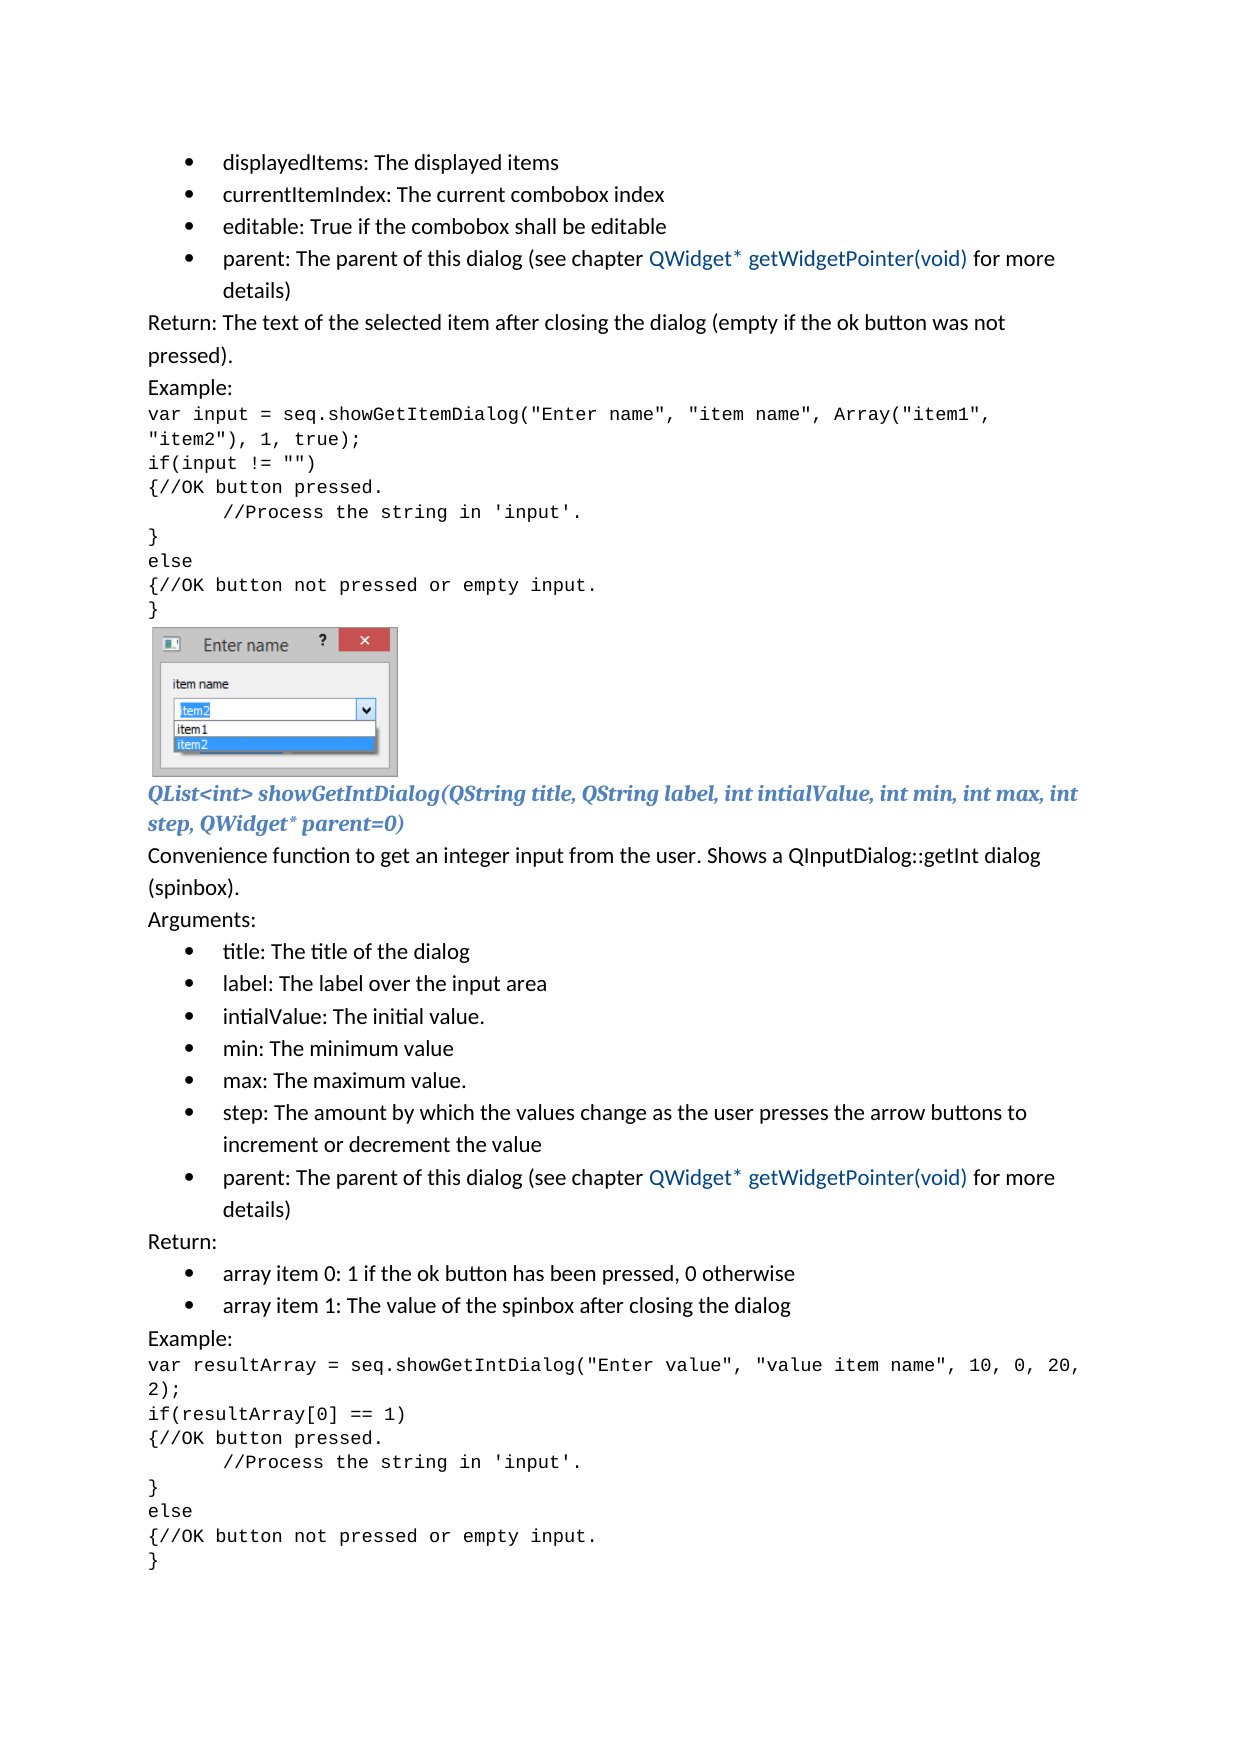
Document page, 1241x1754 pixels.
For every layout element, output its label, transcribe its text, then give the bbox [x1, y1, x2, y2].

list title: The title of the dialog [185, 937, 1093, 965]
subtitle QList<int> showGetIntDialog(QString title, QString label, int intialValue, int min, int max, int step, QWidget* parent=0) [148, 777, 1093, 837]
list parent: The parent of this dialog (see chapter QWidget* getWidgetPointer(void) for more details) [185, 1163, 1093, 1223]
text //Process the string in 'input'. [148, 1453, 1093, 1474]
text var resultArray = seq.showGetIntDialog("Enter value", "value item name", 10, 0, 20, 2); [148, 1356, 1093, 1401]
text {//OK button not pressed or empty input. [148, 1526, 1093, 1548]
text } [148, 527, 1093, 548]
text } [148, 1478, 1093, 1499]
picture [152, 627, 398, 777]
text var input = seq.showGetItemDialog("Enter name", "item name", Array("item1", "item2"), 1, true); [148, 405, 1093, 451]
text Return: The text of the selected item after closing the dialog (empty if the ok button was not pressed). [148, 308, 1093, 369]
text Return: [148, 1227, 1093, 1255]
text if(resultArray[0] == 1) [148, 1404, 1093, 1426]
text Convenience function to get an integer input from the user. Shows a QInputDialog::getInt dialog (spinbox). [148, 841, 1093, 901]
list max: The maximum value. [185, 1066, 1093, 1094]
text Example: [148, 1324, 1093, 1352]
text //Process the string in 'input'. [148, 503, 1093, 524]
text else [148, 1502, 1093, 1523]
text } [148, 1551, 1093, 1572]
list array item 0: 1 if the ok button has been pressed, 0 otherwise [185, 1259, 1093, 1287]
list editable: True if the combobox shall be editable [185, 212, 1093, 240]
text Example: [148, 373, 1093, 401]
list intialValue: The initial value. [185, 1002, 1093, 1030]
text if(input != "") [148, 454, 1093, 475]
list parent: The parent of this dialog (see chapter QWidget* getWidgetPointer(void) for more details) [185, 244, 1093, 304]
text {//OK button not pressed or empty input. [148, 576, 1093, 597]
text {//OK button pressed. [148, 478, 1093, 499]
list displayedItems: The displayed items [185, 148, 1093, 176]
text Arguments: [148, 905, 1093, 933]
text } [148, 600, 1093, 621]
list label: The label over the input area [185, 969, 1093, 998]
list min: The minimum value [185, 1034, 1093, 1062]
list array item 1: The value of the spinbox after closing the dialog [185, 1291, 1093, 1319]
text {//OK button pressed. [148, 1429, 1093, 1450]
list step: The amount by which the values change as the user presses the arrow buttons to increment or decrement the value [185, 1098, 1093, 1158]
text else [148, 551, 1093, 573]
list currentItemIndex: The current combobox index [185, 180, 1093, 208]
